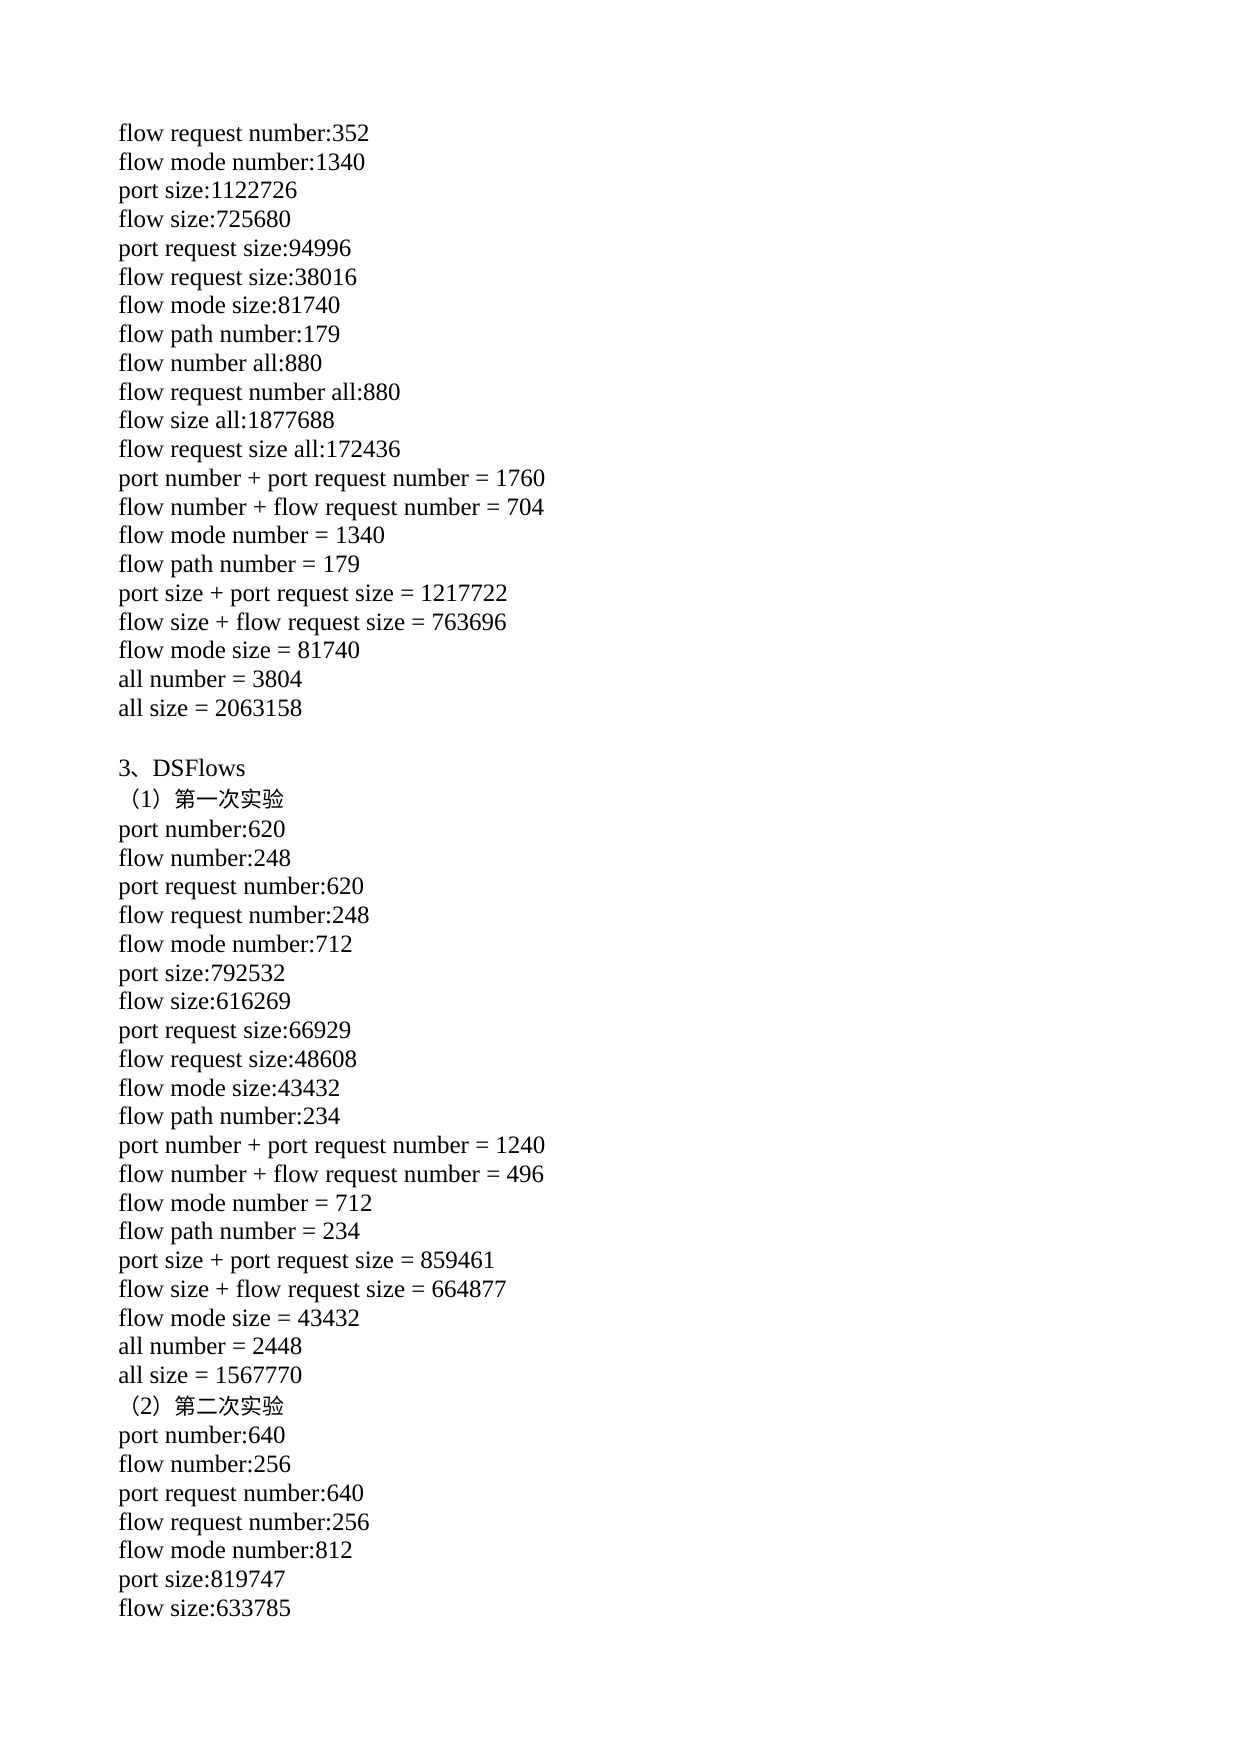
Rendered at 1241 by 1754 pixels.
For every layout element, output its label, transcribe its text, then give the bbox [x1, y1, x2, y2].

text 3、DSFlows [118, 751, 1122, 782]
text all size = 2063158 [118, 693, 1122, 722]
text （1）第一次实验 [118, 782, 1122, 814]
text flow mode number = 1340 [118, 521, 1122, 549]
text flow path number = 179 [118, 549, 1122, 578]
text all size = 1567770 [118, 1360, 1122, 1389]
text flow size:633785 [118, 1593, 1122, 1622]
text flow mode size:81740 [118, 291, 1122, 319]
text port request size:66929 [118, 1015, 1122, 1044]
text flow size:616269 [118, 986, 1122, 1015]
text flow mode size:43432 [118, 1073, 1122, 1101]
text all number = 2448 [118, 1331, 1122, 1360]
text flow path number = 234 [118, 1216, 1122, 1245]
text flow path number:179 [118, 319, 1122, 348]
text flow request size:38016 [118, 262, 1122, 291]
text flow size + flow request size = 664877 [118, 1274, 1122, 1303]
text port number + port request number = 1240 [118, 1130, 1122, 1159]
text port request number:640 [118, 1478, 1122, 1507]
text all number = 3804 [118, 664, 1122, 693]
text flow size:725680 [118, 204, 1122, 233]
text port size:792532 [118, 958, 1122, 986]
text flow path number:234 [118, 1101, 1122, 1130]
text flow request size all:172436 [118, 434, 1122, 463]
text port number:640 [118, 1421, 1122, 1449]
text flow number:256 [118, 1449, 1122, 1478]
text flow mode number:712 [118, 929, 1122, 958]
text port number:620 [118, 814, 1122, 843]
text port size:1122726 [118, 176, 1122, 204]
text flow request number all:880 [118, 377, 1122, 406]
text flow number + flow request number = 704 [118, 492, 1122, 521]
text flow request number:248 [118, 900, 1122, 929]
text （2）第二次实验 [118, 1389, 1122, 1421]
text flow mode number:812 [118, 1536, 1122, 1564]
text flow mode number:1340 [118, 147, 1122, 176]
text flow size + flow request size = 763696 [118, 607, 1122, 636]
text port request number:620 [118, 871, 1122, 900]
text flow request size:48608 [118, 1044, 1122, 1073]
text port size:819747 [118, 1564, 1122, 1593]
text flow size all:1877688 [118, 406, 1122, 434]
text flow mode size = 81740 [118, 636, 1122, 664]
text flow number + flow request number = 496 [118, 1159, 1122, 1188]
text flow request number:352 [118, 118, 1122, 147]
text port number + port request number = 1760 [118, 463, 1122, 492]
text flow mode number = 712 [118, 1188, 1122, 1216]
text flow number all:880 [118, 348, 1122, 377]
text port size + port request size = 859461 [118, 1245, 1122, 1274]
text flow number:248 [118, 843, 1122, 871]
text port size + port request size = 1217722 [118, 578, 1122, 607]
text flow mode size = 43432 [118, 1303, 1122, 1331]
text flow request number:256 [118, 1507, 1122, 1536]
text port request size:94996 [118, 233, 1122, 262]
